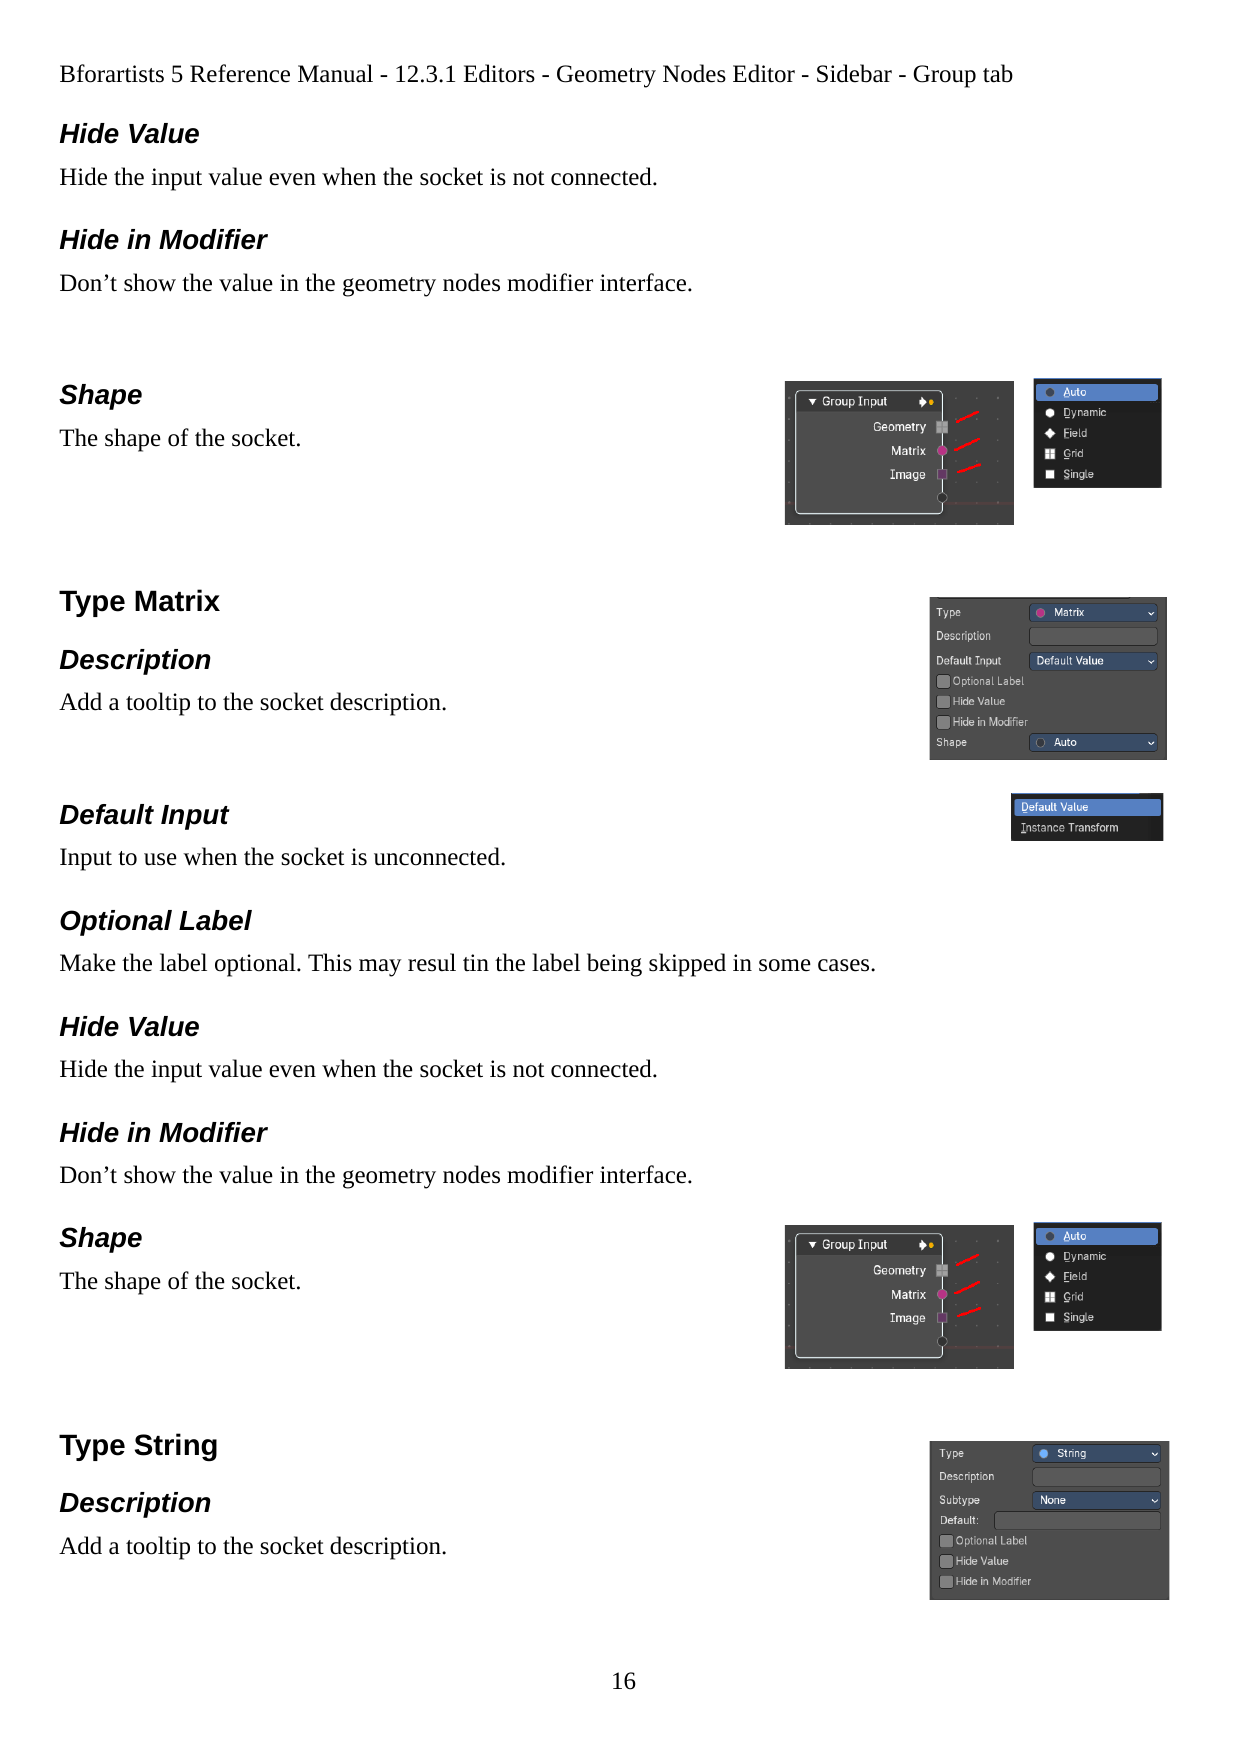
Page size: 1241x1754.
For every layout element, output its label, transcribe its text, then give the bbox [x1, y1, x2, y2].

picture [784, 1225, 1014, 1369]
picture [929, 1441, 1170, 1600]
subtitle [1170, 1487, 1181, 1519]
text Add a tooltip to the socket description. [59, 687, 929, 716]
subtitle Default Input [59, 798, 1011, 830]
picture [1011, 793, 1164, 841]
subtitle [1162, 1222, 1181, 1254]
subtitle [1162, 378, 1181, 410]
text [1014, 423, 1033, 451]
text Add a tooltip to the socket description. [59, 1531, 929, 1560]
subtitle Description [59, 1487, 929, 1519]
picture [1033, 1222, 1162, 1331]
text Input to use when the socket is unconnected. [59, 842, 1181, 871]
subtitle [1164, 798, 1181, 830]
subtitle Hide in Modifier [59, 223, 1181, 255]
picture [929, 597, 1167, 760]
subtitle Hide Value [59, 117, 1181, 149]
text [1162, 423, 1181, 451]
text [1162, 1266, 1181, 1295]
picture [1033, 378, 1162, 488]
subtitle [1167, 643, 1181, 675]
text The shape of the socket. [59, 1266, 784, 1295]
text Don’t show the value in the geometry nodes modifier interface. [59, 268, 1181, 296]
text Hide the input value even when the socket is not connected. [59, 1054, 1181, 1083]
text Make the label optional. This may resul tin the label being skipped in some cases. [59, 948, 1181, 977]
text The shape of the socket. [59, 423, 784, 451]
text Hide the input value even when the socket is not connected. [59, 162, 1181, 190]
text Don’t show the value in the geometry nodes modifier interface. [59, 1160, 1181, 1189]
text [1014, 1266, 1033, 1295]
subtitle Description [59, 643, 929, 675]
subtitle Type Matrix [59, 584, 1181, 618]
subtitle Type String [59, 1428, 1181, 1462]
subtitle Shape [59, 1222, 1033, 1254]
subtitle Hide Value [59, 1010, 1181, 1042]
subtitle Hide in Modifier [59, 1116, 1181, 1148]
subtitle Shape [59, 378, 1033, 410]
picture [784, 381, 1014, 525]
subtitle Optional Label [59, 904, 1181, 936]
